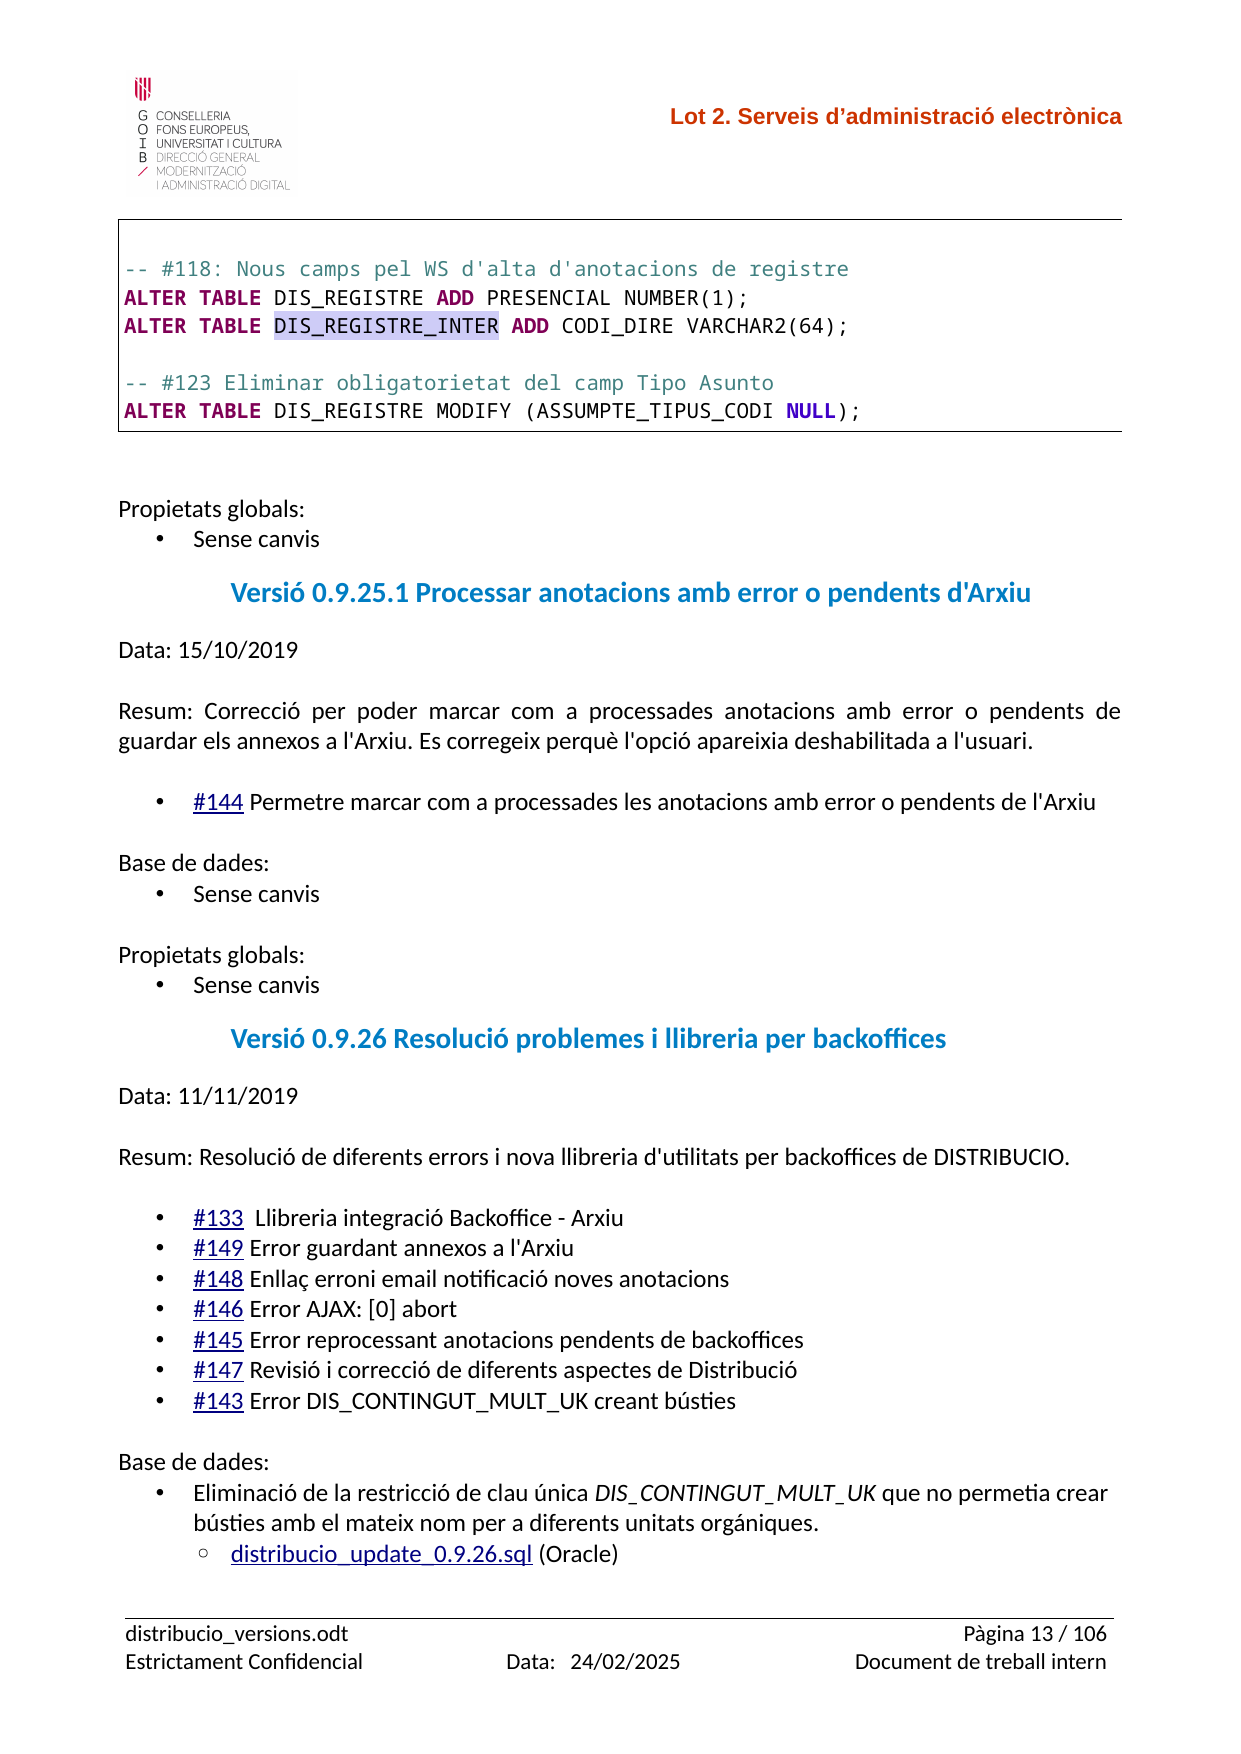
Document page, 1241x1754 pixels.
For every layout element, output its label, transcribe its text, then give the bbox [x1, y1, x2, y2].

list #133 Llibreria integració Backoffice - Arxiu [156, 1202, 1122, 1232]
list #147 Revisió i correcció de diferents aspectes de Distribució [156, 1354, 1122, 1385]
list distribucio_update_0.9.26.sql (Oracle) [193, 1538, 1122, 1568]
list #144 Permetre marcar com a processades les anotacions amb error o pendents de l'Arxiu [156, 786, 1122, 817]
list Sense canvis [156, 969, 1122, 1000]
subtitle Versió 0.9.26 Resolució problemes i llibreria per backoffices [153, 1021, 1122, 1056]
text Base de dades: [118, 847, 1122, 878]
text Propietats globals: [118, 493, 1122, 523]
text Data: 11/11/2019 [118, 1080, 1122, 1110]
subtitle Versió 0.9.25.1 Processar anotacions amb error o pendents d'Arxiu [153, 574, 1122, 610]
list #143 Error DIS_CONTINGUT_MULT_UK creant bústies [156, 1385, 1122, 1416]
table_header -- #118: Nous camps pel WS d'alta d'anotacions de registre ALTER TABLE DIS_REGISTRE ADD PRESENCIAL NUMBER(1); ALTER TABLE DIS_REGISTRE_INTER ADD CODI_DIRE VARCHAR2(64); -- #123 Eliminar obligatorietat del camp Tipo Asunto ALTER TABLE DIS_REGISTRE MODIFY (ASSUMPTE_TIPUS_CODI NULL); [119, 220, 1122, 431]
text Propietats globals: [118, 939, 1122, 969]
list #146 Error AJAX: [0] abort [156, 1293, 1122, 1324]
text Base de dades: [118, 1446, 1122, 1477]
list #148 Enllaç erroni email notificació noves anotacions [156, 1263, 1122, 1293]
list Sense canvis [156, 878, 1122, 908]
text Data: 15/10/2019 [118, 634, 1122, 664]
list #145 Error reprocessant anotacions pendents de backoffices [156, 1324, 1122, 1354]
text Resum: Resolució de diferents errors i nova llibreria d'utilitats per backoffices de DISTRIBUCIO. [118, 1141, 1122, 1171]
text Resum: Correcció per poder marcar com a processades anotacions amb error o pendents de guardar els annexos a l'Arxiu. Es corregeix perquè l'opció apareixia deshabilitada a l'usuari. [118, 695, 1122, 756]
picture [126, 70, 299, 197]
list Eliminació de la restricció de clau única DIS_CONTINGUT_MULT_UK que no permetia crear bústies amb el mateix nom per a diferents unitats orgániques. [156, 1477, 1122, 1538]
list #149 Error guardant annexos a l'Arxiu [156, 1232, 1122, 1263]
list Sense canvis [156, 523, 1122, 554]
